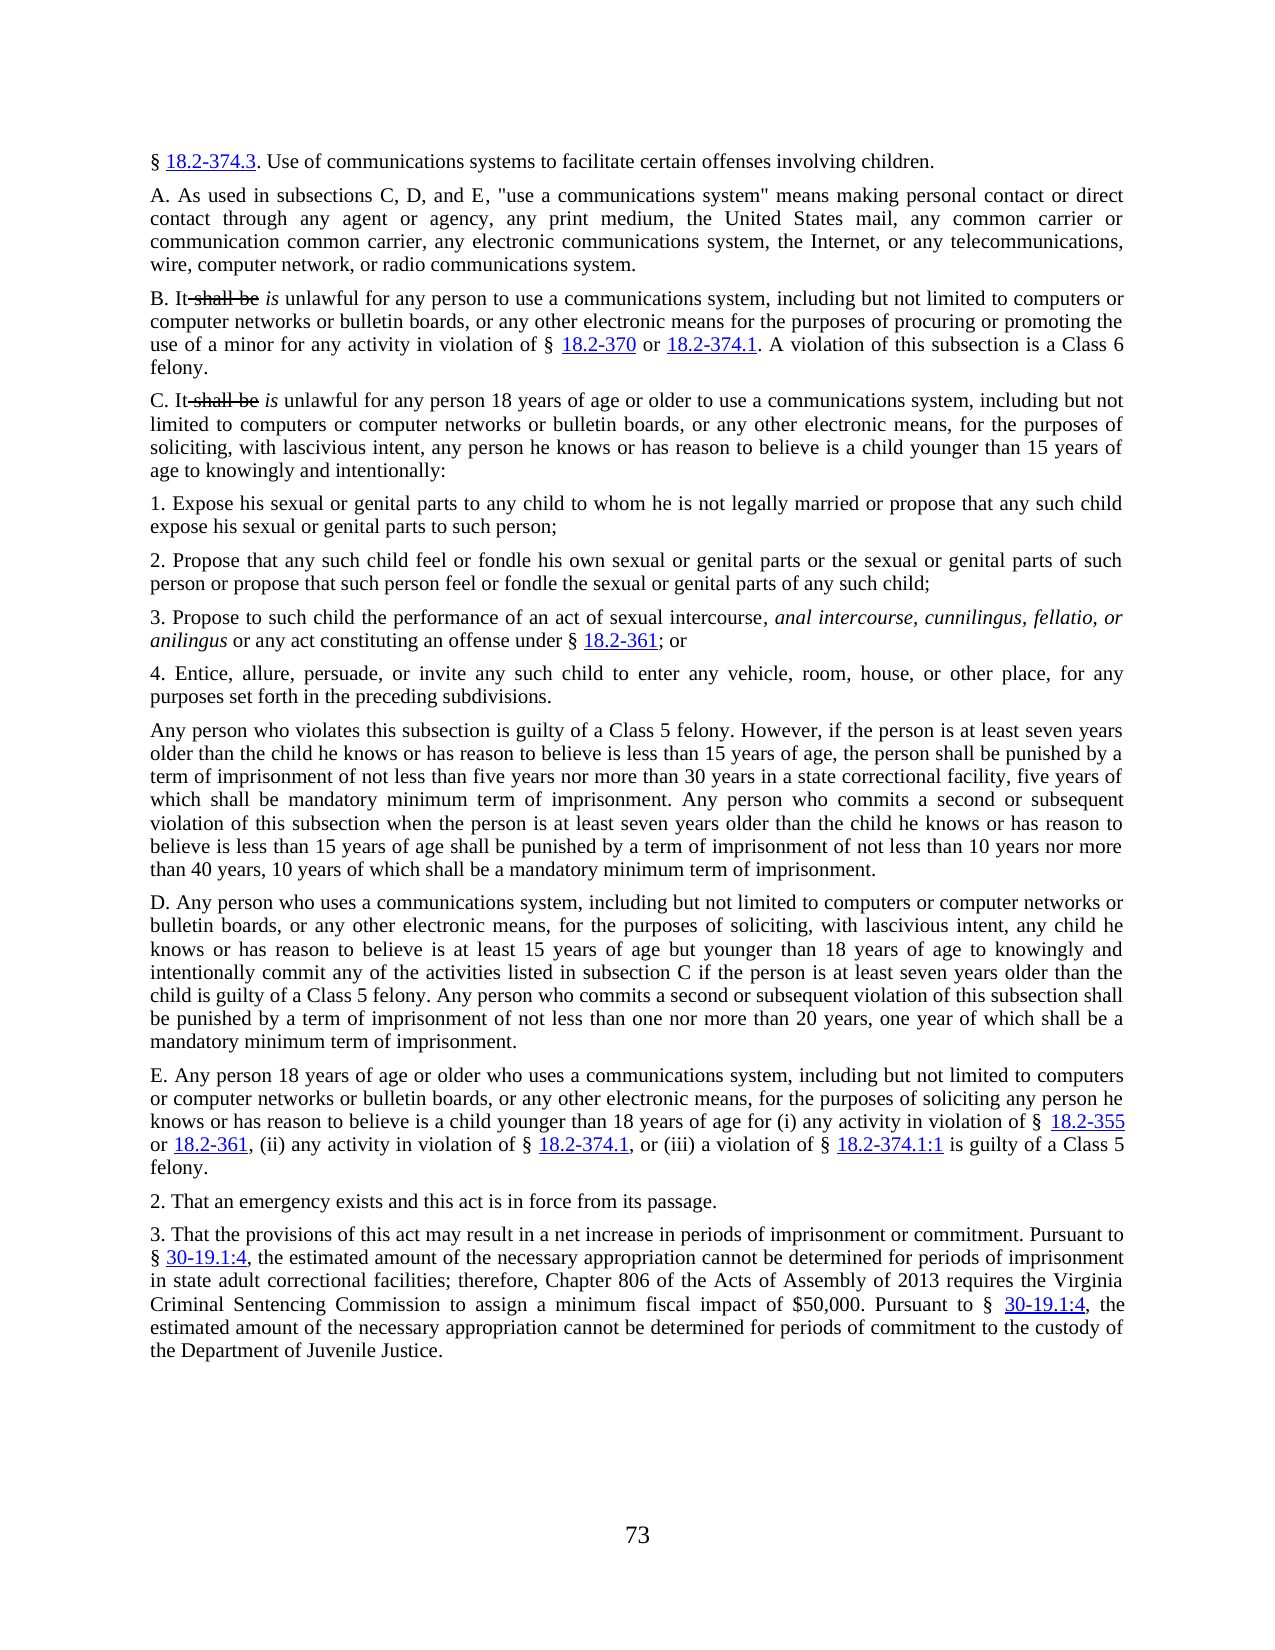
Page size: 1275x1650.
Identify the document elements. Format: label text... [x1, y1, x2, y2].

text 4. Entice, allure, persuade, or invite any such child to enter any vehicle, room, house, or other place, for any purposes set forth in the preceding subdivisions. [150, 662, 1125, 708]
text 3. That the provisions of this act may result in a net increase in periods of imprisonment or commitment. Pursuant to § 30-19.1:4, the estimated amount of the necessary appropriation cannot be determined for periods of imprisonment in state adult correctional facilities; therefore, Chapter 806 of the Acts of Assembly of 2013 requires the Virginia Criminal Sentencing Commission to assign a minimum fiscal impact of $50,000. Pursuant to § 30-19.1:4, the estimated amount of the necessary appropriation cannot be determined for periods of commitment to the custody of the Department of Juvenile Justice. [150, 1223, 1125, 1362]
text C. It shall be is unlawful for any person 18 years of age or older to use a communications system, including but not limited to computers or computer networks or bulletin boards, or any other electronic means, for the purposes of soliciting, with lascivious intent, any person he knows or has reason to believe is a child younger than 15 years of age to knowingly and intentionally: [150, 389, 1125, 482]
text 3. Propose to such child the performance of an act of sexual intercourse, anal intercourse, cunnilingus, fellatio, or anilingus or any act constituting an offense under § 18.2-361; or [150, 606, 1125, 652]
text B. It shall be is unlawful for any person to use a communications system, including but not limited to computers or computer networks or bulletin boards, or any other electronic means for the purposes of procuring or promoting the use of a minor for any activity in violation of § 18.2-370 or 18.2-374.1. A violation of this subsection is a Class 6 felony. [150, 286, 1125, 379]
text § 18.2-374.3. Use of communications systems to facilitate certain offenses involving children. [150, 150, 1125, 173]
text E. Any person 18 years of age or older who uses a communications system, including but not limited to computers or computer networks or bulletin boards, or any other electronic means, for the purposes of soliciting any person he knows or has reason to believe is a child younger than 18 years of age for (i) any activity in violation of § 18.2-355 or 18.2-361, (ii) any activity in violation of § 18.2-374.1, or (iii) a violation of § 18.2-374.1:1 is guilty of a Class 5 felony. [150, 1063, 1125, 1179]
text A. As used in subsections C, D, and E, "use a communications system" means making personal contact or direct contact through any agent or agency, any print medium, the United States mail, any common carrier or communication common carrier, any electronic communications system, the Internet, or any telecommunications, wire, computer network, or radio communications system. [150, 183, 1125, 276]
text D. Any person who uses a communications system, including but not limited to computers or computer networks or bulletin boards, or any other electronic means, for the purposes of soliciting, with lascivious intent, any child he knows or has reason to believe is at least 15 years of age but younger than 18 years of age to knowingly and intentionally commit any of the activities listed in subsection C if the person is at least seven years older than the child is guilty of a Class 5 felony. Any person who commits a second or subsequent violation of this subsection shall be punished by a term of imprisonment of not less than one nor more than 20 years, one year of which shall be a mandatory minimum term of imprisonment. [150, 891, 1125, 1053]
text 1. Expose his sexual or genital parts to any child to whom he is not legally married or propose that any such child expose his sexual or genital parts to such person; [150, 492, 1125, 538]
text 2. That an emergency exists and this act is in force from its passage. [150, 1189, 1125, 1213]
text Any person who violates this subsection is guilty of a Class 5 felony. However, if the person is at least seven years older than the child he knows or has reason to believe is less than 15 years of age, the person shall be punished by a term of imprisonment of not less than five years nor more than 30 years in a state correctional facility, five years of which shall be mandatory minimum term of imprisonment. Any person who commits a second or subsequent violation of this subsection when the person is at least seven years older than the child he knows or has reason to believe is less than 15 years of age shall be punished by a term of imprisonment of not less than 10 years nor more than 40 years, 10 years of which shall be a mandatory minimum term of imprisonment. [150, 719, 1125, 881]
text 2. Propose that any such child feel or fondle his own sexual or genital parts or the sexual or genital parts of such person or propose that such person feel or fondle the sexual or genital parts of any such child; [150, 549, 1125, 595]
